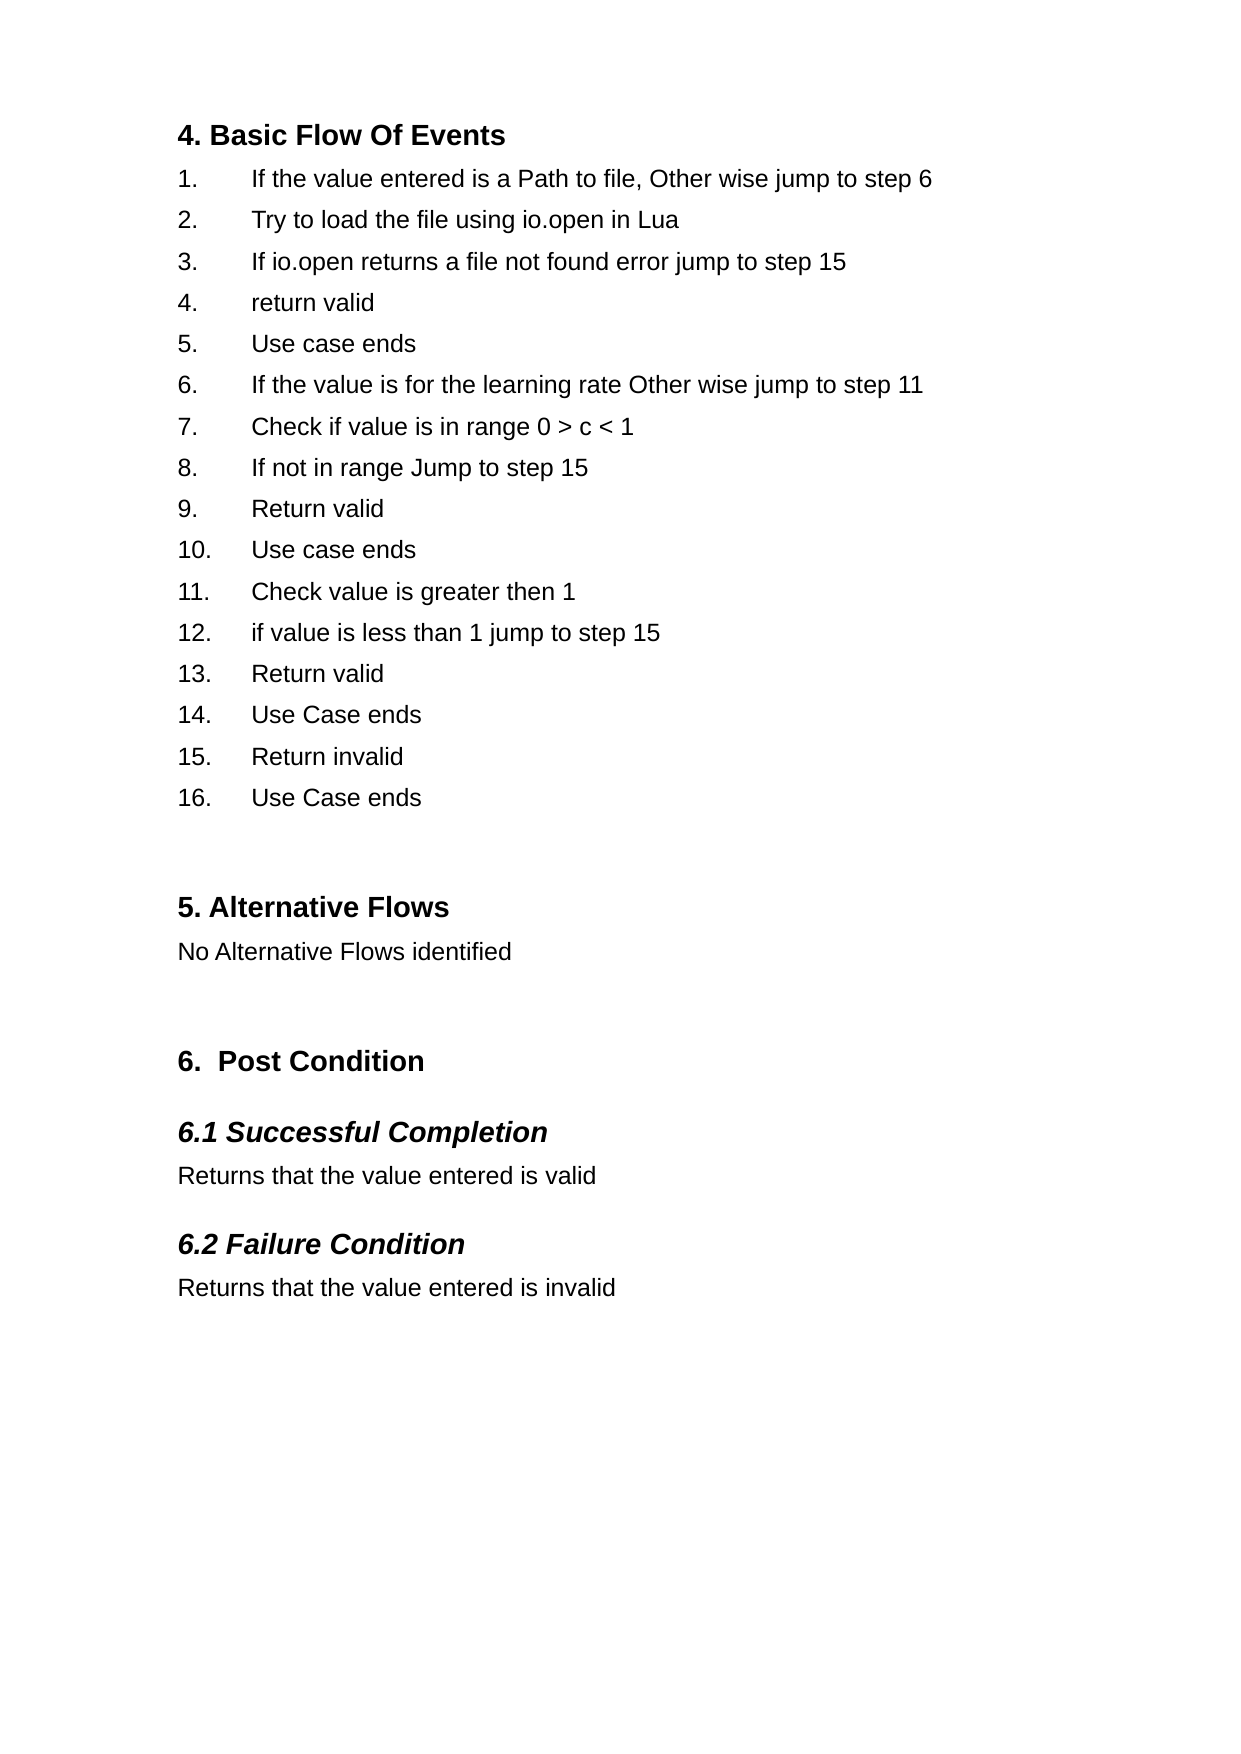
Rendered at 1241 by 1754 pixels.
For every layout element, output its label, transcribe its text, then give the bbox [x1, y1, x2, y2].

list If the value is for the learning rate Other wise jump to step 11 [177, 370, 1063, 399]
list If io.open returns a file not found error jump to step 15 [177, 247, 1063, 275]
list Return valid [177, 494, 1063, 523]
list Return invalid [177, 742, 1063, 770]
list Use Case ends [177, 700, 1063, 729]
list Check value is greater then 1 [177, 577, 1063, 605]
list Use case ends [177, 329, 1063, 358]
list Check if value is in range 0 > c < 1 [177, 412, 1063, 440]
list if value is less than 1 jump to step 15 [177, 618, 1063, 647]
text No Alternative Flows identified [177, 936, 1063, 965]
list Return valid [177, 659, 1063, 688]
list Try to load the file using io.open in Lua [177, 205, 1063, 234]
subtitle 6. Post Condition [177, 1044, 1063, 1077]
subtitle 6.1 Successful Completion [177, 1115, 1063, 1148]
list Use Case ends [177, 783, 1063, 812]
list return valid [177, 288, 1063, 317]
list Use case ends [177, 535, 1063, 564]
subtitle 4. Basic Flow Of Events [177, 118, 1063, 152]
text Returns that the value entered is invalid [177, 1273, 1063, 1302]
list If not in range Jump to step 15 [177, 453, 1063, 482]
subtitle 6.2 Failure Condition [177, 1227, 1063, 1261]
text Returns that the value entered is valid [177, 1161, 1063, 1190]
list If the value entered is a Path to file, Other wise jump to step 6 [177, 164, 1063, 193]
subtitle 5. Alternative Flows [177, 890, 1063, 924]
